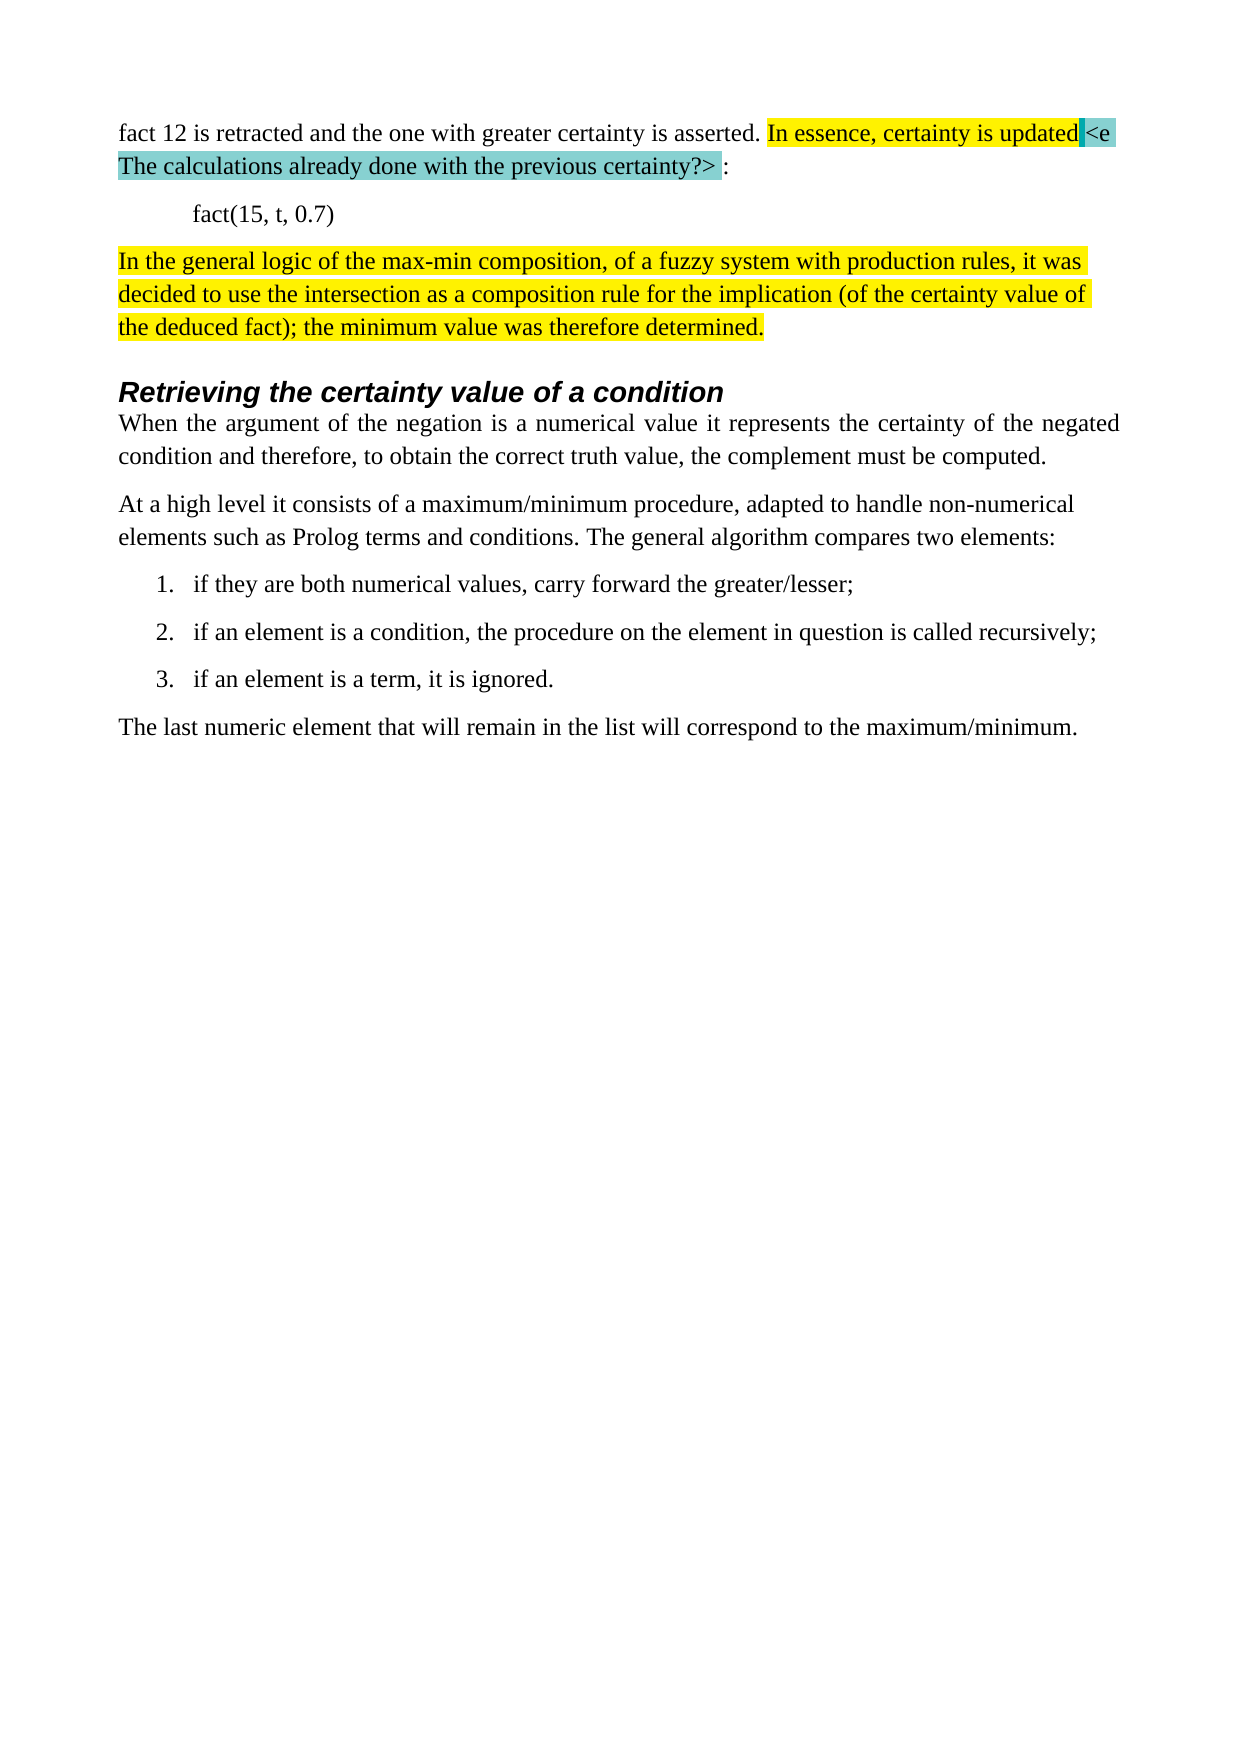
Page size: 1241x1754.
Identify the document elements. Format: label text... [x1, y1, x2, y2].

list if an element is a term, it is ignored. [156, 664, 1122, 693]
list if they are both numerical values, carry forward the greater/lesser; [156, 569, 1122, 598]
subtitle Retrieving the certainty value of a condition [118, 374, 1122, 408]
text At a high level it consists of a maximum/minimum procedure, adapted to handle non-numerical elements such as Prolog terms and conditions. The general algorithm compares two elements: [118, 489, 1122, 551]
text fact 12 is retracted and the one with greater certainty is asserted. In essence, certainty is updated <e The calculations already done with the previous certainty?> : [118, 118, 1122, 180]
text fact(15, t, 0.7) [118, 199, 1122, 227]
list if an element is a condition, the procedure on the element in question is called recursively; [156, 617, 1122, 646]
text When the argument of the negation is a numerical value it represents the certainty of the negated condition and therefore, to obtain the correct truth value, the complement must be computed. [118, 408, 1122, 470]
text The last numeric element that will remain in the list will correspond to the maximum/minimum. [118, 712, 1122, 741]
text In the general logic of the max-min composition, of a fuzzy system with production rules, it was decided to use the intersection as a composition rule for the implication (of the certainty value of the deduced fact); the minimum value was therefore determined. [118, 246, 1122, 341]
